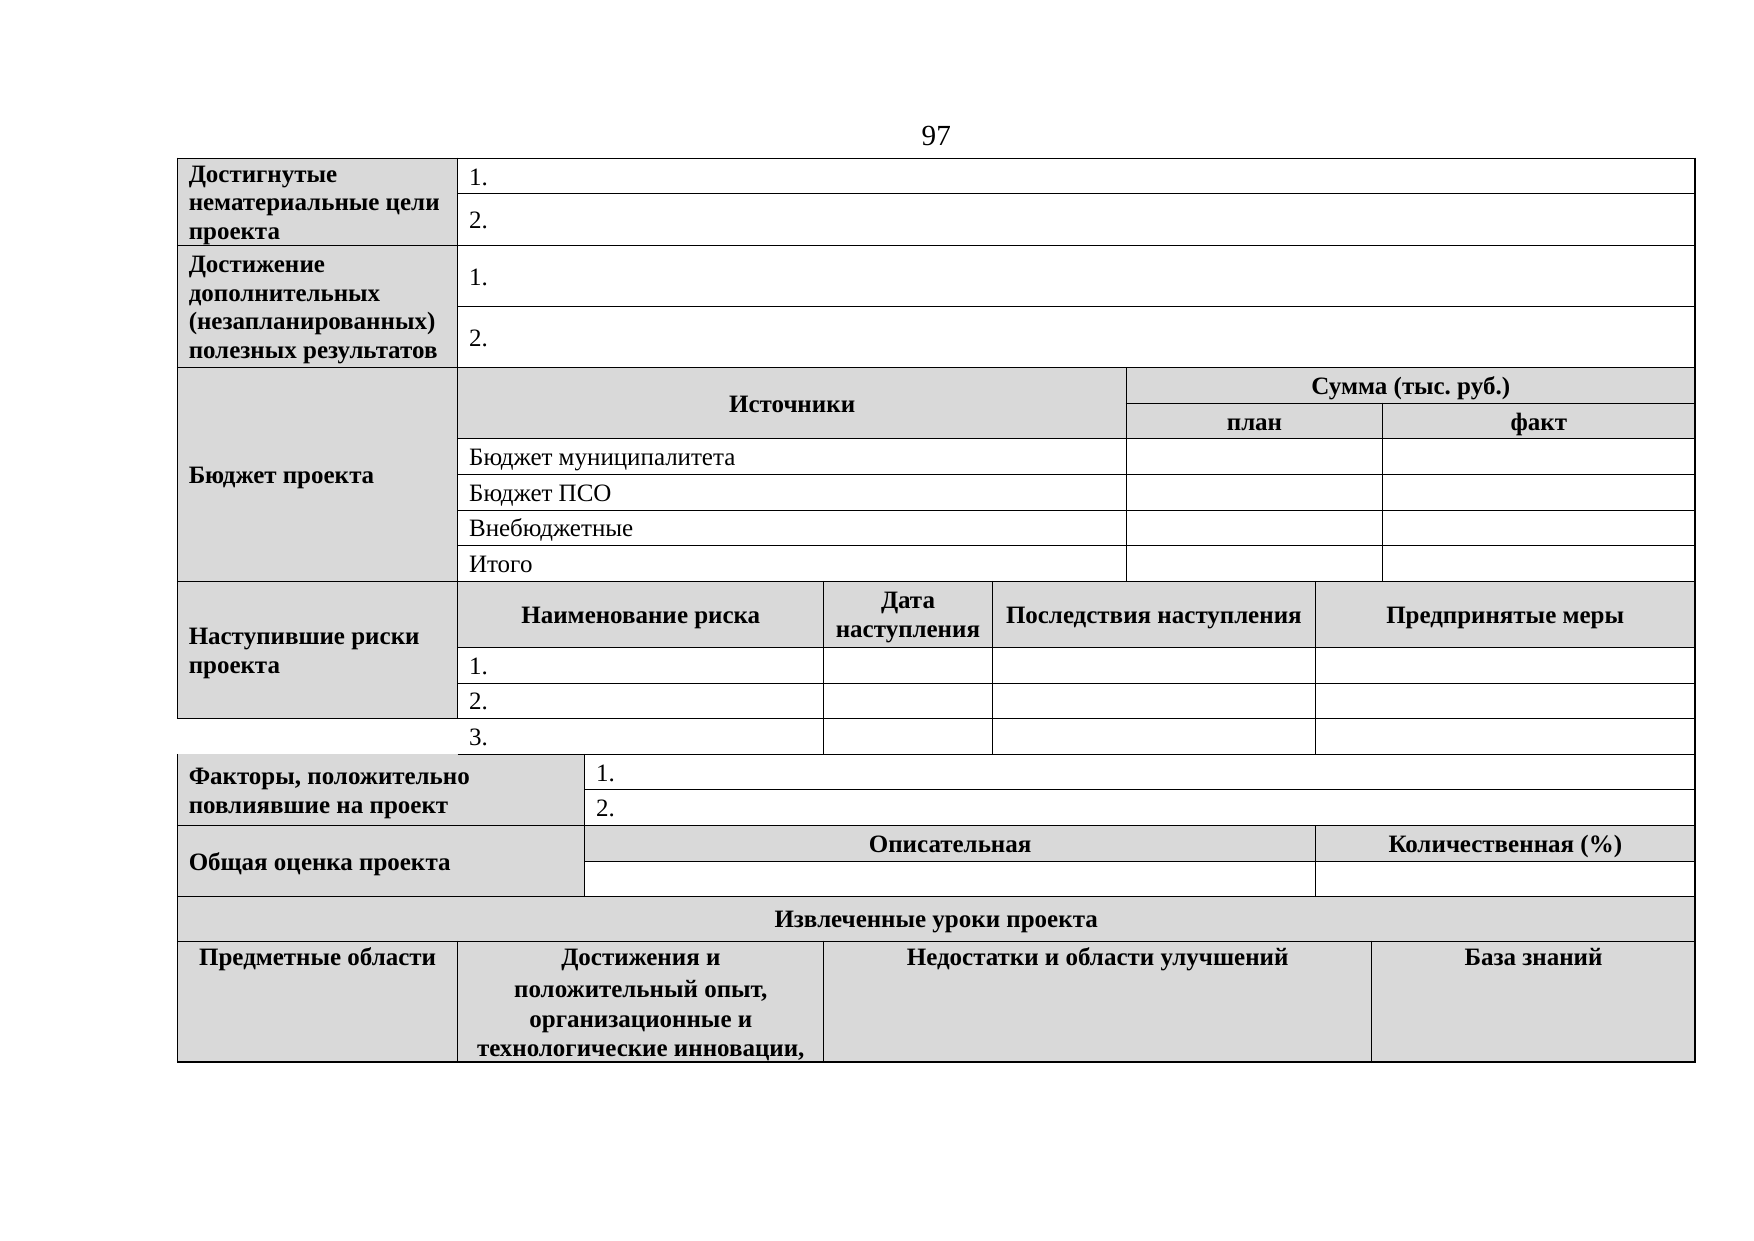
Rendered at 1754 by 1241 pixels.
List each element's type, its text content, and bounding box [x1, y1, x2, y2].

table_cell Достижения и положительный опыт, организационные и технологические инновации, [458, 942, 823, 1061]
table_cell [1127, 546, 1382, 581]
table_cell Сумма (тыс. руб.) [1127, 368, 1694, 403]
table_cell Количественная (%) [1316, 826, 1694, 861]
table_cell Наступившие риски проекта [178, 582, 457, 718]
table_cell [1316, 719, 1694, 754]
table_cell Достигнутые нематериальные цели проекта [178, 159, 457, 245]
table_cell [1127, 439, 1382, 474]
table_cell [1383, 439, 1694, 474]
table_cell 2. [458, 684, 823, 718]
table_cell Итого [458, 546, 1126, 581]
table_cell Источники [458, 368, 1126, 438]
table_cell [993, 684, 1315, 718]
table_cell Наименование риска [458, 582, 823, 647]
table_cell 2. [458, 194, 1694, 245]
table_cell Извлеченные уроки проекта [178, 897, 1694, 941]
table_cell [1383, 475, 1694, 509]
table_cell 2. [458, 307, 1694, 367]
table_cell [1316, 648, 1694, 682]
table_cell Достижение дополнительных (незапланированных) полезных результатов [178, 246, 457, 367]
table_cell [824, 684, 992, 718]
table_cell [1383, 511, 1694, 545]
table_cell Бюджет проекта [178, 368, 457, 581]
table_cell База знаний [1372, 942, 1694, 1061]
table_cell [824, 719, 992, 754]
table_cell факт [1383, 404, 1694, 438]
table_cell 1. [585, 755, 1694, 789]
table_cell [1127, 511, 1382, 545]
table_cell 1. [458, 246, 1694, 306]
table_cell Факторы, положительно повлиявшие на проект [178, 754, 584, 825]
table_cell [1316, 684, 1694, 718]
table_cell [824, 648, 992, 682]
table_cell Бюджет ПСО [458, 475, 1126, 509]
table_cell 1. [458, 648, 823, 682]
table_cell 1. [458, 159, 1694, 193]
table_cell [1383, 546, 1694, 581]
table_cell Предпринятые меры [1316, 582, 1694, 647]
table_cell [993, 648, 1315, 682]
table_cell Недостатки и области улучшений [824, 942, 1371, 1061]
table_cell 3. [458, 719, 823, 754]
table_cell Дата наступления [824, 582, 992, 647]
table_cell Общая оценка проекта [178, 826, 584, 896]
table_cell Последствия наступления [993, 582, 1315, 647]
table_cell [585, 862, 1315, 896]
table_cell 2. [585, 790, 1694, 825]
table_cell Бюджет муниципалитета [458, 439, 1126, 474]
table_cell Внебюджетные [458, 511, 1126, 545]
table_cell Предметные области [178, 942, 457, 1061]
table_cell Описательная [585, 826, 1315, 861]
table_cell план [1127, 404, 1382, 438]
table_cell [993, 719, 1315, 754]
table_cell [1316, 862, 1694, 896]
table_cell [1127, 475, 1382, 509]
